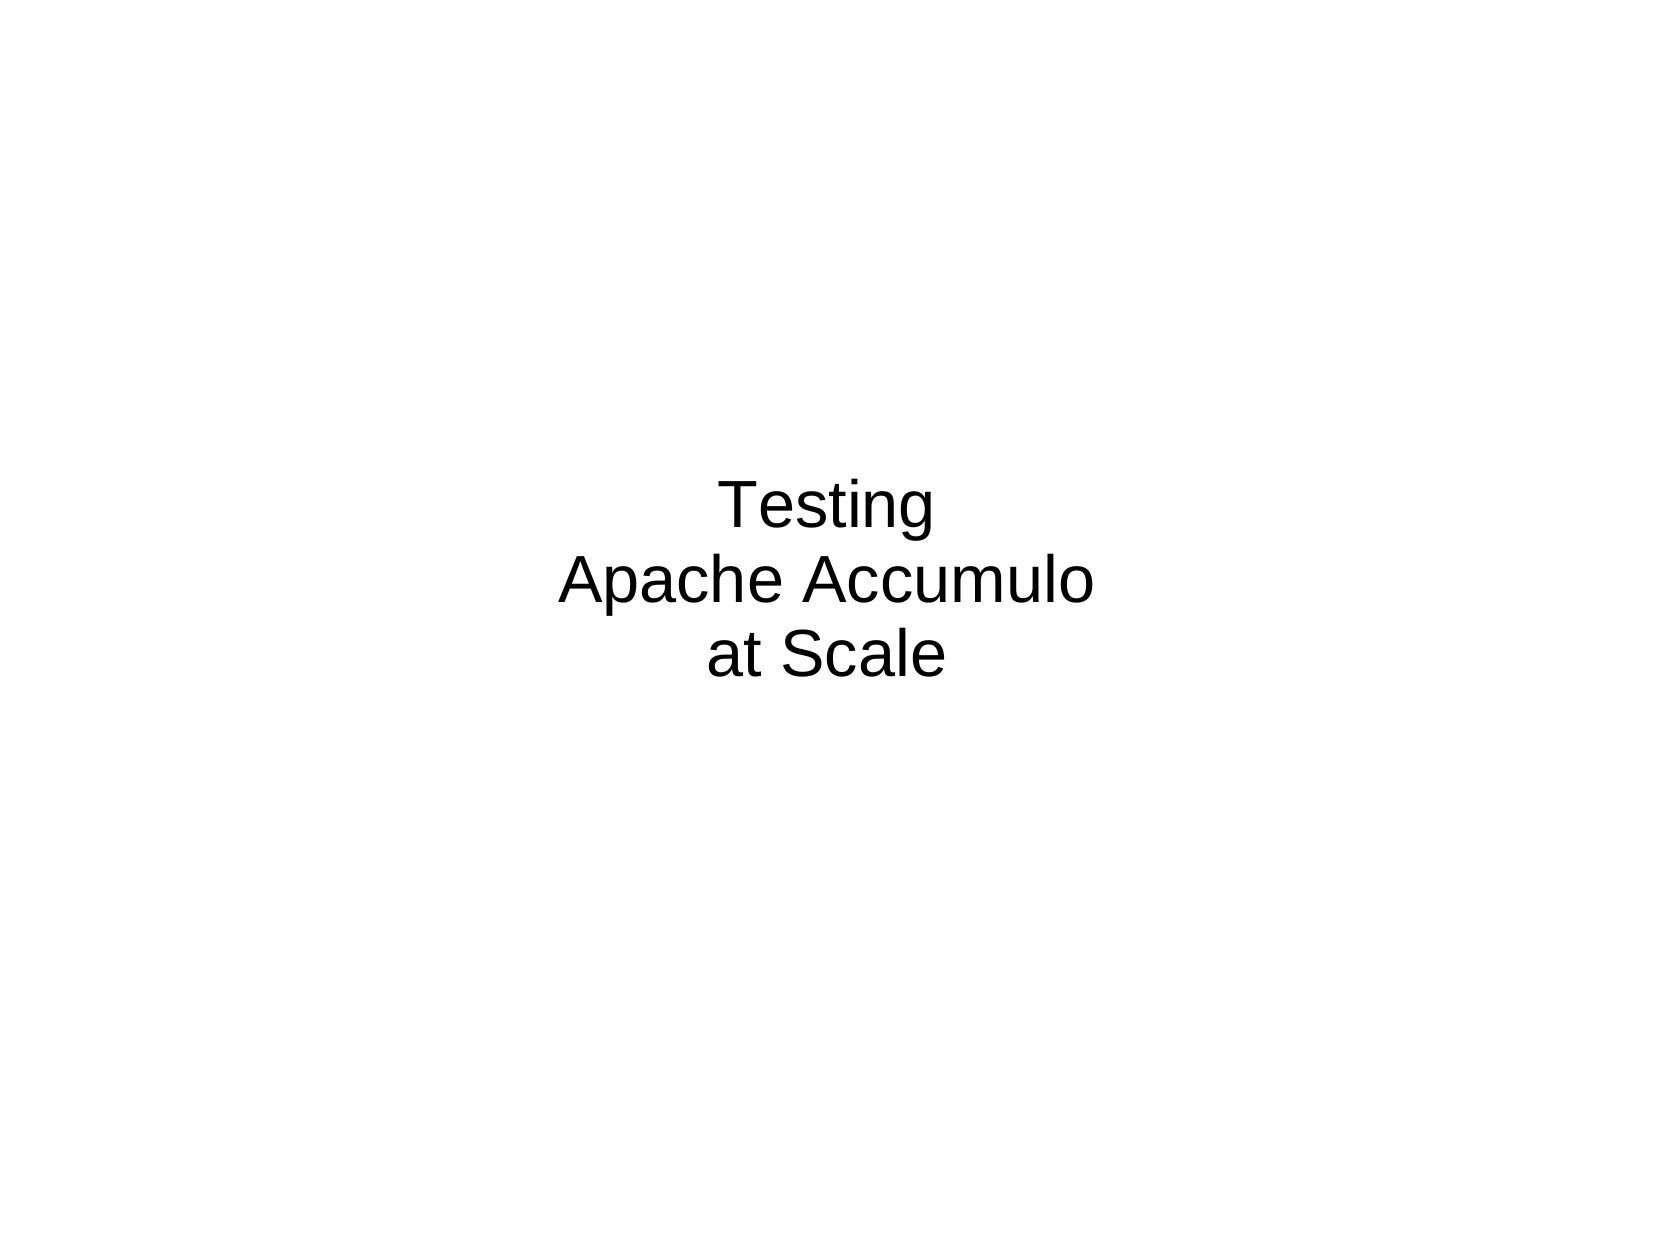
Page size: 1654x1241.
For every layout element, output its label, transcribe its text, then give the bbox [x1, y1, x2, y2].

subtitle Testing Apache Accumulo at Scale [82, 49, 1571, 1109]
